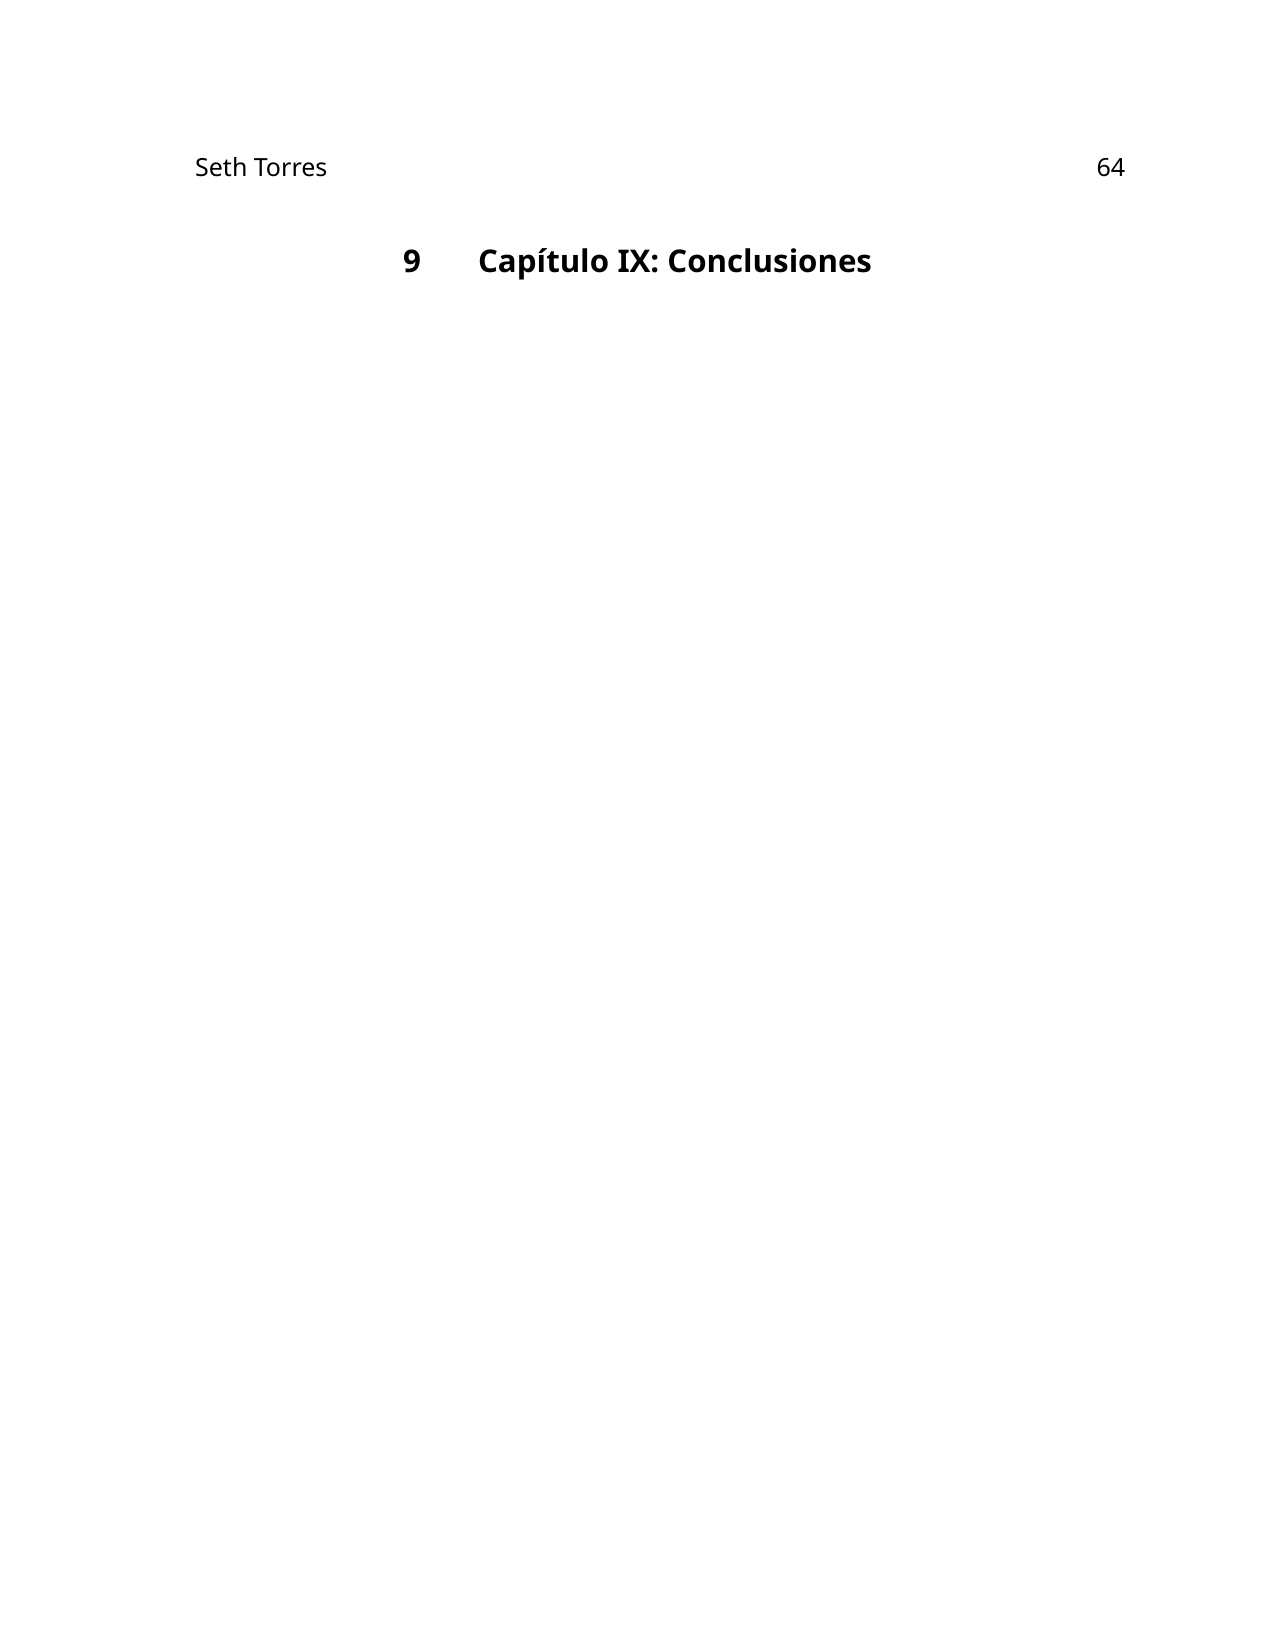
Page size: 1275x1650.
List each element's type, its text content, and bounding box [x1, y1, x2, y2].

subtitle Capítulo IX: Conclusiones [150, 238, 1125, 281]
